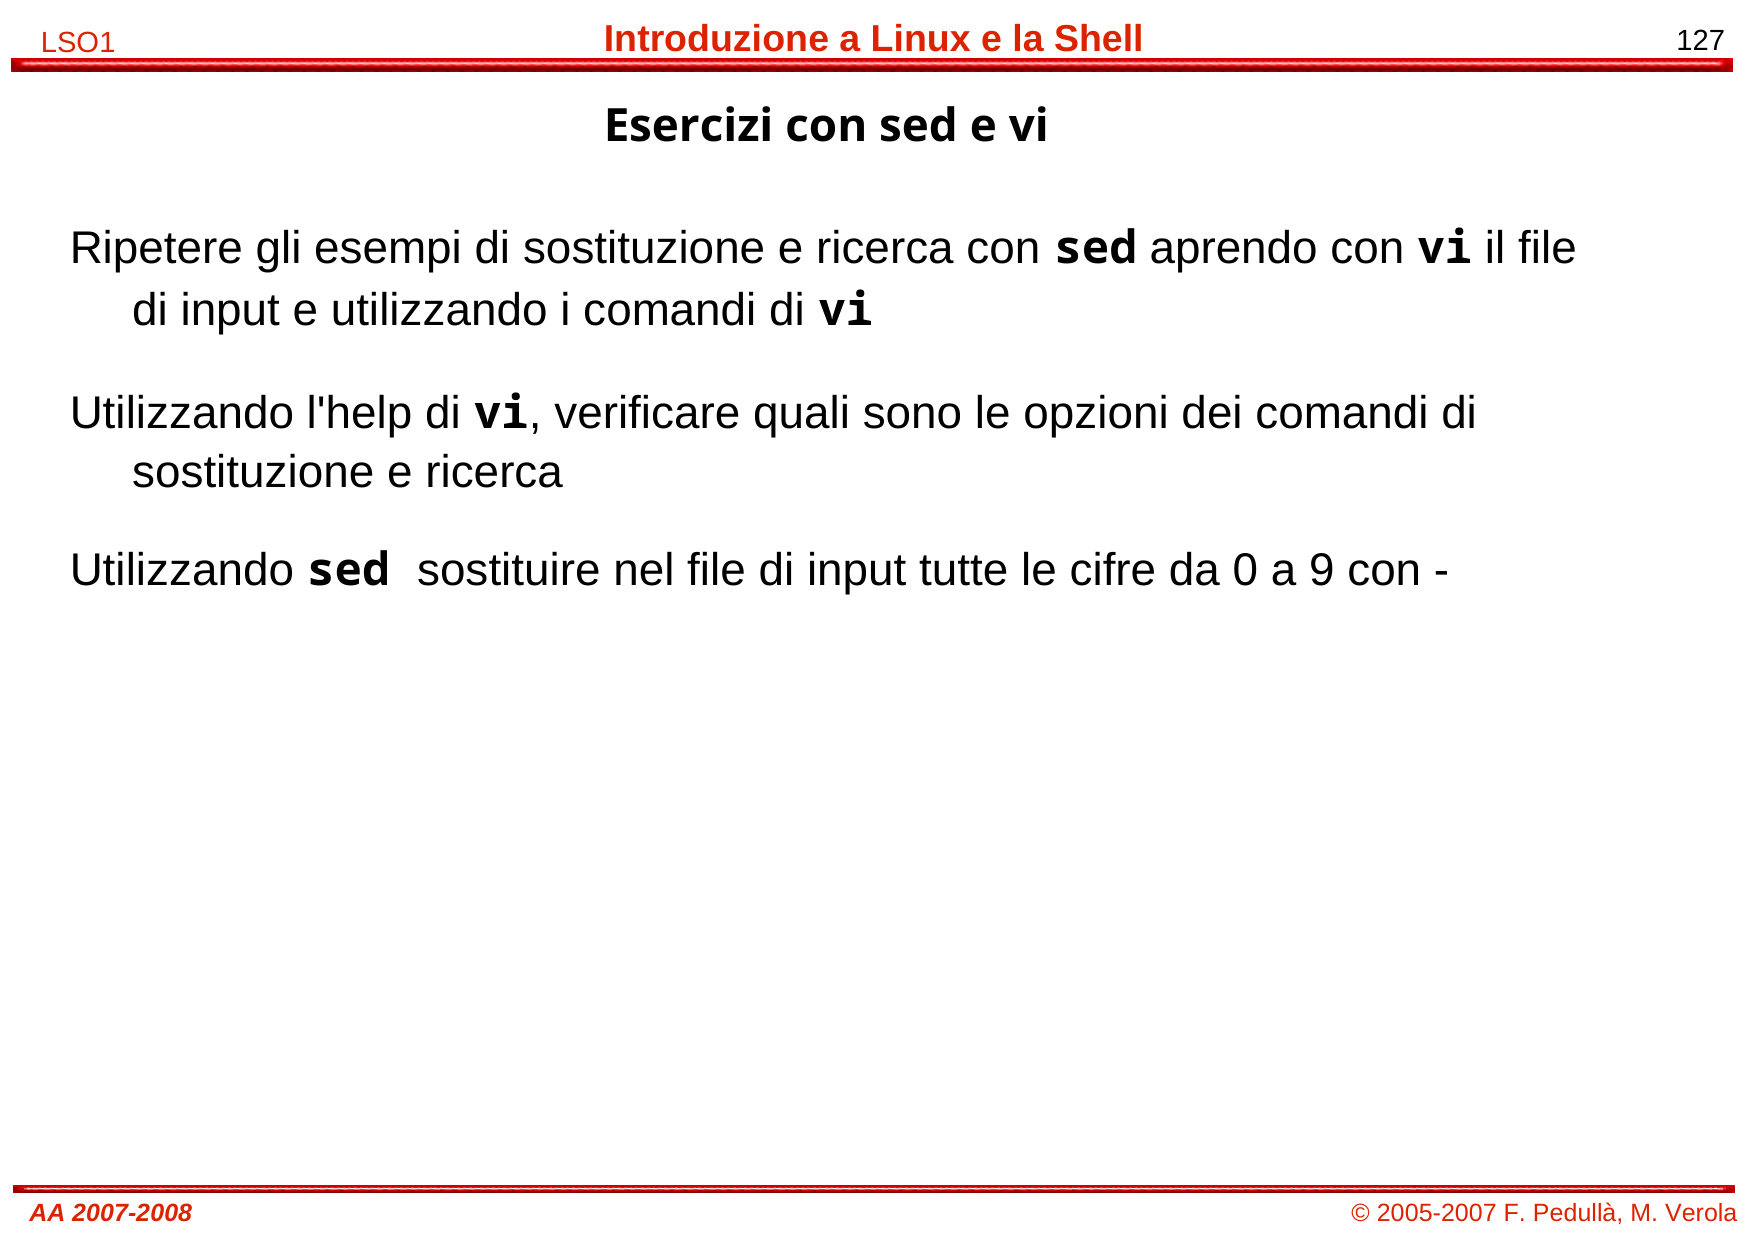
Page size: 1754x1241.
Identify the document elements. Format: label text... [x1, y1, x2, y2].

list Ripetere gli esempi di sostituzione e ricerca con sed aprendo con vi il file di input e utilizzando i comandi di vi Utilizzando l'help di vi, verificare quali sono le opzioni dei comandi di sostituzione e ricerca Utilizzando sed sostituire nel file di input tutte le cifre da 0 a 9 con - [55, 206, 1599, 1119]
picture [11, 58, 1733, 72]
title Esercizi con sed e vi [342, 78, 1311, 174]
picture [13, 1185, 1735, 1193]
